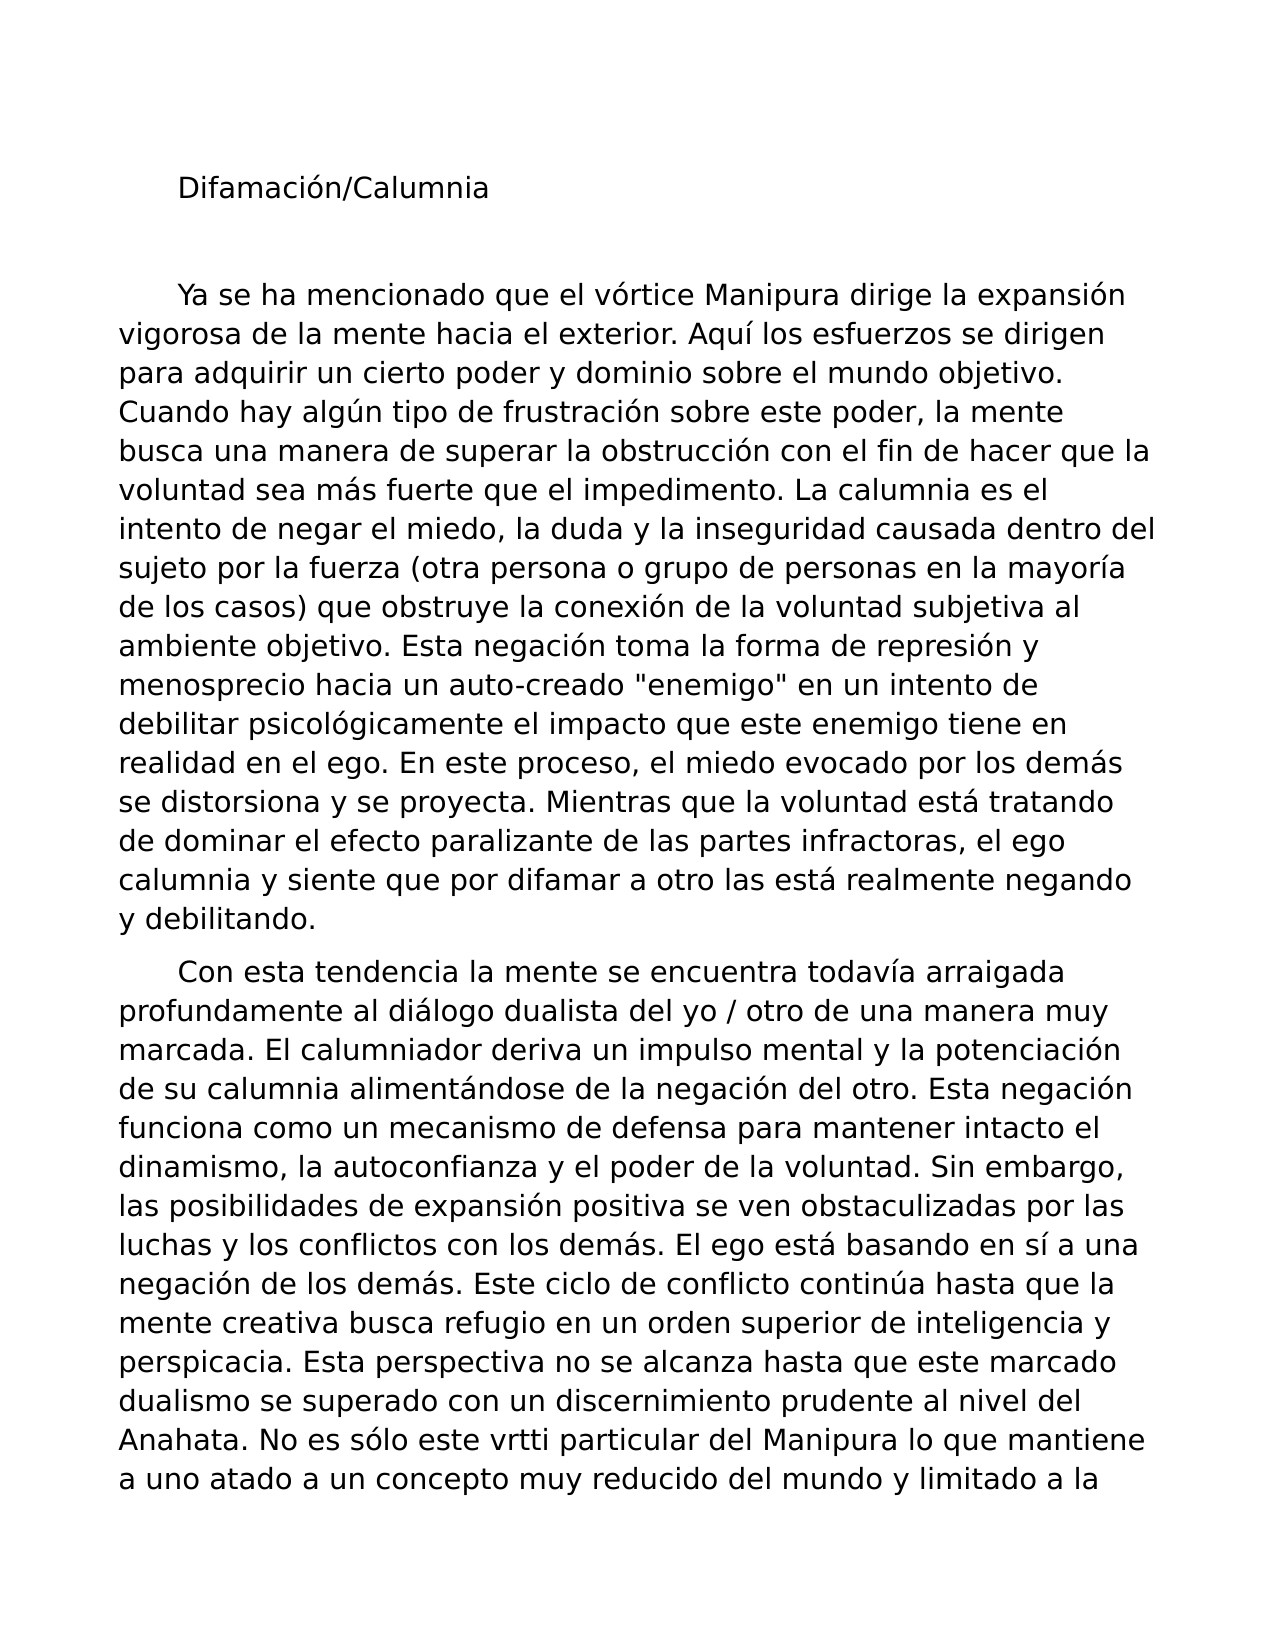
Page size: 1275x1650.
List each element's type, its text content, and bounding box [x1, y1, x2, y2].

text Difamación/Calumnia [118, 172, 1157, 206]
text Ya se ha mencionado que el vórtice Manipura dirige la expansión vigorosa de la mente hacia el exterior. Aquí los esfuerzos se dirigen para adquirir un cierto poder y dominio sobre el mundo objetivo. Cuando hay algún tipo de frustración sobre este poder, la mente busca una manera de superar la obstrucción con el fin de hacer que la voluntad sea más fuerte que el impedimento. La calumnia es el intento de negar el miedo, la duda y la inseguridad causada dentro del sujeto por la fuerza (otra persona o grupo de personas en la mayoría de los casos) que obstruye la conexión de la voluntad subjetiva al ambiente objetivo. Esta negación toma la forma de represión y menosprecio hacia un auto-creado "enemigo" en un intento de debilitar psicológicamente el impacto que este enemigo tiene en realidad en el ego. En este proceso, el miedo evocado por los demás se distorsiona y se proyecta. Mientras que la voluntad está tratando de dominar el efecto paralizante de las partes infractoras, el ego calumnia y siente que por difamar a otro las está realmente negando y debilitando. [118, 279, 1157, 936]
text Con esta tendencia la mente se encuentra todavía arraigada profundamente al diálogo dualista del yo / otro de una manera muy marcada. El calumniador deriva un impulso mental y la potenciación de su calumnia alimentándose de la negación del otro. Esta negación funciona como un mecanismo de defensa para mantener intacto el dinamismo, la autoconfianza y el poder de la voluntad. Sin embargo, las posibilidades de expansión positiva se ven obstaculizadas por las luchas y los conflictos con los demás. El ego está basando en sí a una negación de los demás. Este ciclo de conflicto continúa hasta que la mente creativa busca refugio en un orden superior de inteligencia y perspicacia. Esta perspectiva no se alcanza hasta que este marcado dualismo se superado con un discernimiento prudente al nivel del Anahata. No es sólo este vrtti particular del Manipura lo que mantiene a uno atado a un concepto muy reducido del mundo y limitado a la [118, 956, 1157, 1496]
